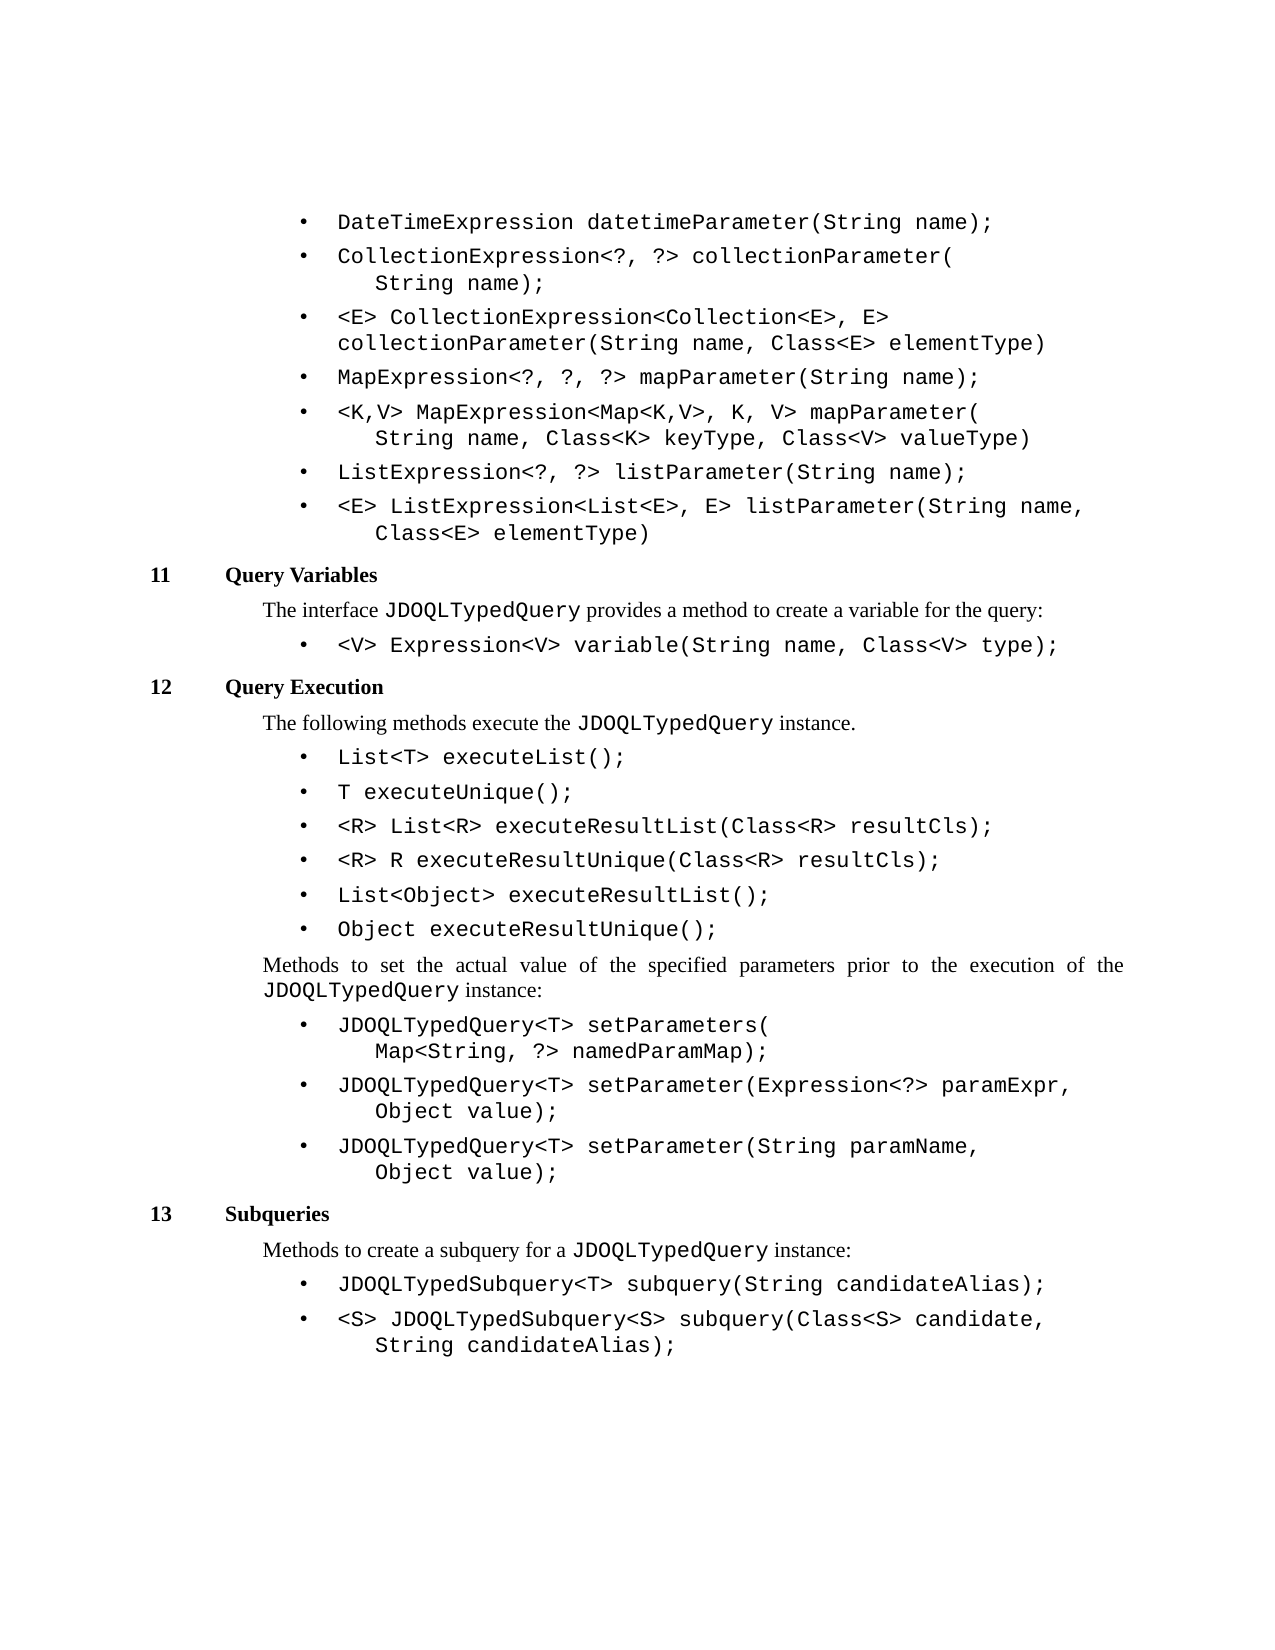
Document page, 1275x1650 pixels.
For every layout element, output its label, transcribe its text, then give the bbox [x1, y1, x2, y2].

list Object executeResultUnique(); [300, 917, 1125, 943]
list CollectionExpression<?, ?> collectionParameter( String name); [300, 244, 1125, 296]
text The interface JDOQLTypedQuery provides a method to create a variable for the query: [262, 597, 1125, 624]
subtitle Subqueries [150, 1200, 1125, 1226]
list <R> List<R> executeResultList(Class<R> resultCls); [300, 814, 1125, 840]
list DateTimeExpression datetimeParameter(String name); [300, 210, 1125, 236]
list List<Object> executeResultList(); [300, 883, 1125, 909]
list <K,V> MapExpression<Map<K,V>, K, V> mapParameter( String name, Class<K> keyType, Class<V> valueType) [300, 399, 1125, 452]
list JDOQLTypedQuery<T> setParameters( Map<String, ?> namedParamMap); [300, 1013, 1125, 1065]
list List<T> executeList(); [300, 745, 1125, 771]
list <E> ListExpression<List<E>, E> listParameter(String name, Class<E> elementType) [300, 494, 1125, 546]
list MapExpression<?, ?, ?> mapParameter(String name); [300, 365, 1125, 391]
list JDOQLTypedSubquery<T> subquery(String candidateAlias); [300, 1272, 1125, 1298]
list T executeUnique(); [300, 779, 1125, 806]
list <V> Expression<V> variable(String name, Class<V> type); [300, 633, 1125, 659]
text Methods to set the actual value of the specified parameters prior to the execution of the JDOQLTypedQuery instance: [262, 951, 1125, 1004]
list JDOQLTypedQuery<T> setParameter(Expression<?> paramExpr, Object value); [300, 1073, 1125, 1125]
list JDOQLTypedQuery<T> setParameter(String paramName, Object value); [300, 1134, 1125, 1186]
list <E> CollectionExpression<Collection<E>, E> collectionParameter(String name, Class<E> elementType) [300, 305, 1125, 357]
list ListExpression<?, ?> listParameter(String name); [300, 460, 1125, 486]
text The following methods execute the JDOQLTypedQuery instance. [262, 710, 1125, 737]
text Methods to create a subquery for a JDOQLTypedQuery instance: [262, 1237, 1125, 1264]
list <R> R executeResultUnique(Class<R> resultCls); [300, 848, 1125, 874]
subtitle Query Execution [150, 673, 1125, 699]
subtitle Query Variables [150, 561, 1125, 587]
list <S> JDOQLTypedSubquery<S> subquery(Class<S> candidate, String candidateAlias); [300, 1306, 1125, 1358]
